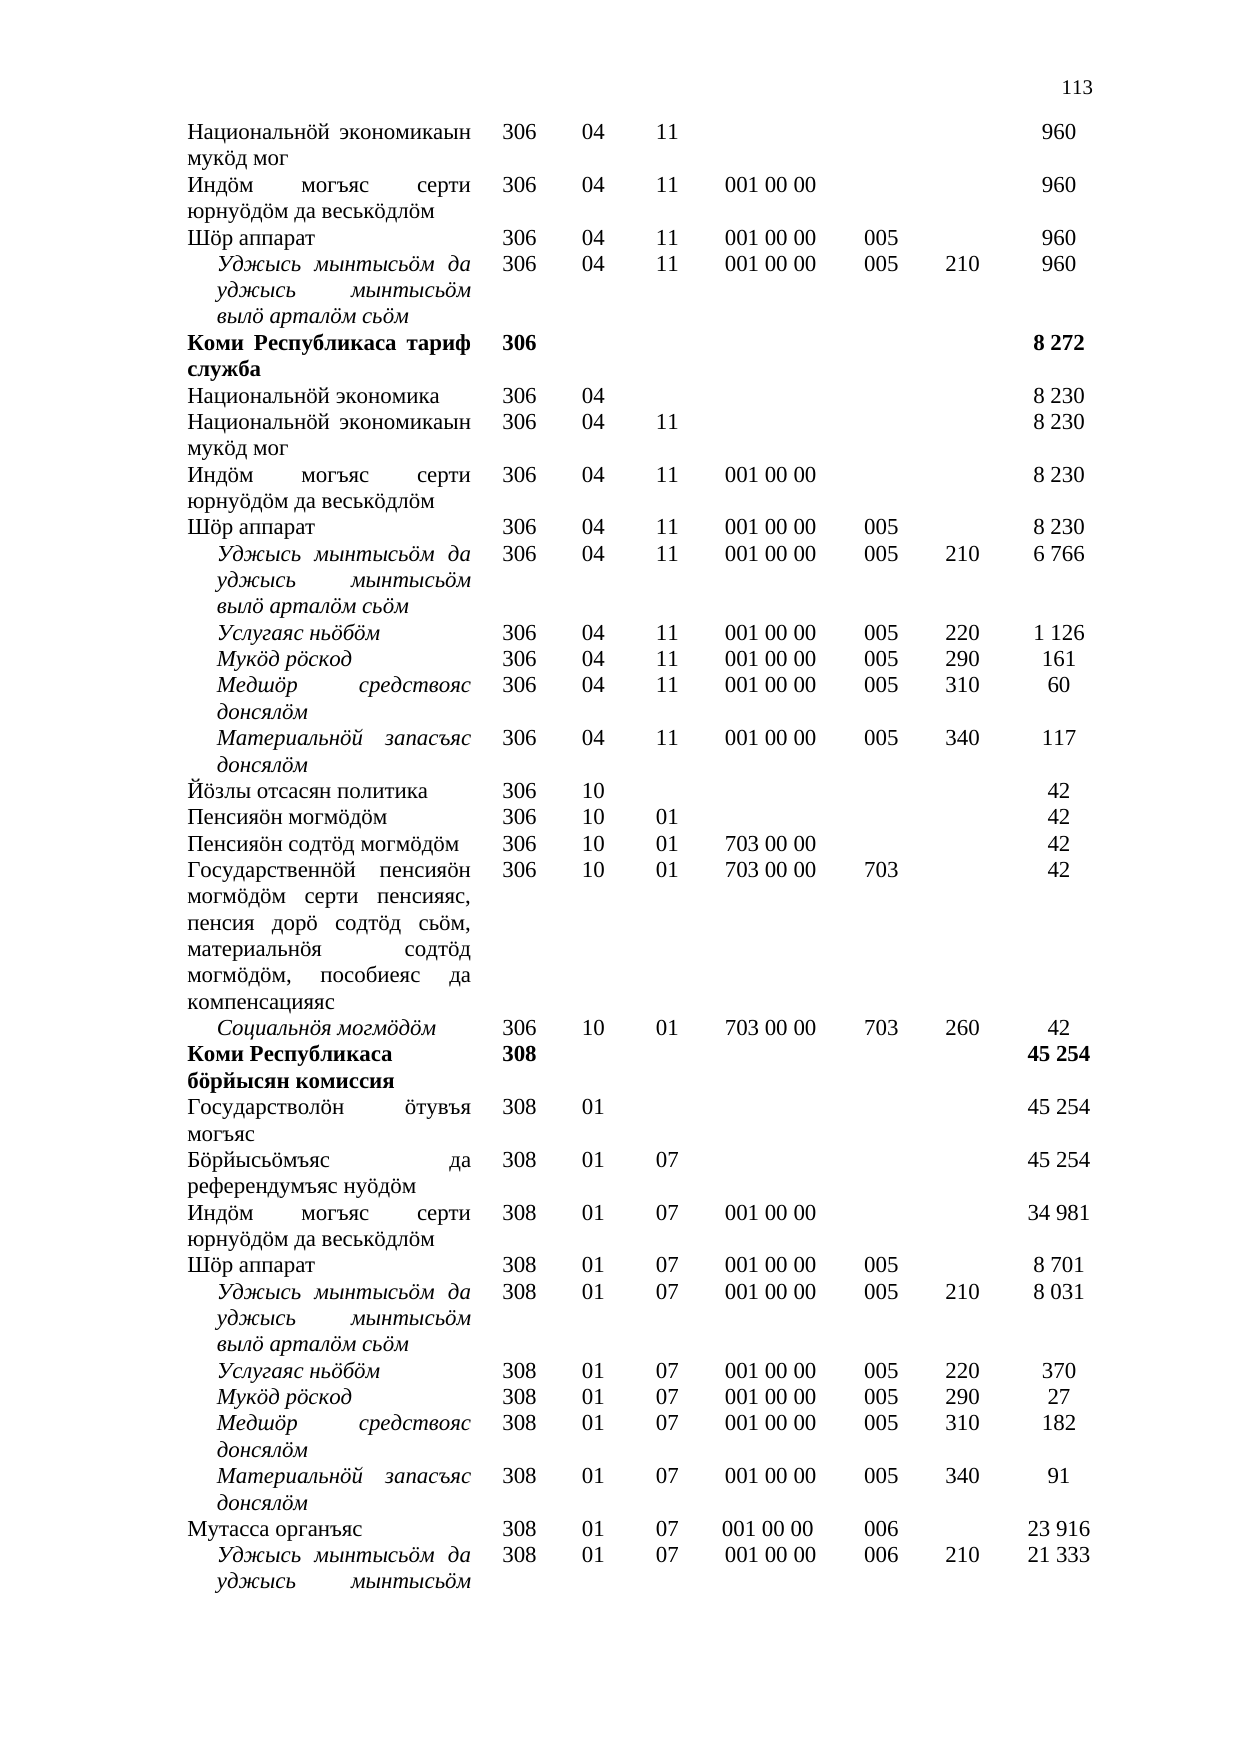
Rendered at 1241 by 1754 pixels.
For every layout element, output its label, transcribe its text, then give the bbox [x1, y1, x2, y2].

table_cell 23 916 [999, 1515, 1118, 1541]
table_cell 306 [482, 408, 556, 461]
table_cell 306 [482, 619, 556, 645]
table_cell Шöр аппарат [176, 224, 482, 250]
table_cell 308 [482, 1041, 556, 1093]
table_cell Пенсияöн содтöд могмöдöм [176, 830, 482, 856]
table_cell 306 [482, 540, 556, 619]
table_cell 11 [630, 118, 704, 171]
table_cell 01 [556, 1515, 630, 1541]
table_cell 11 [630, 461, 704, 513]
table_cell 306 [482, 382, 556, 408]
table_cell 42 [999, 830, 1118, 856]
table_cell 001 00 00 [704, 1515, 837, 1541]
table_cell 306 [482, 645, 556, 672]
table_cell 001 00 00 [704, 1462, 837, 1515]
table_cell 703 00 00 [704, 1014, 837, 1041]
table_cell 001 00 00 [704, 619, 837, 645]
table_cell 005 [837, 1357, 925, 1383]
table_cell Индöм могъяс серти юрнуöдöм да веськöдлöм [176, 1199, 482, 1251]
table_cell 01 [630, 803, 704, 830]
table_cell [837, 329, 925, 382]
table_cell 07 [630, 1410, 704, 1462]
table_cell 308 [482, 1146, 556, 1199]
table_cell [630, 777, 704, 803]
table_cell 005 [837, 250, 925, 329]
table_cell 005 [837, 724, 925, 777]
table_cell [704, 1146, 837, 1199]
table_cell [837, 803, 925, 830]
table_cell 11 [630, 645, 704, 672]
table_cell 8 230 [999, 382, 1118, 408]
table_cell 01 [630, 1014, 704, 1041]
table_cell [837, 382, 925, 408]
table_cell 45 254 [999, 1041, 1118, 1093]
table_cell 60 [999, 672, 1118, 724]
table_cell [925, 329, 999, 382]
table_cell 42 [999, 856, 1118, 1014]
table_cell [704, 803, 837, 830]
table_cell Мукöд рöскод [176, 1383, 482, 1409]
table_cell 310 [925, 672, 999, 724]
table_cell 161 [999, 645, 1118, 672]
table_cell 01 [556, 1462, 630, 1515]
table_cell 005 [837, 514, 925, 540]
table_cell 960 [999, 171, 1118, 223]
table_cell 01 [556, 1383, 630, 1409]
table_cell 306 [482, 250, 556, 329]
table_cell 45 254 [999, 1093, 1118, 1146]
table_cell 005 [837, 1251, 925, 1278]
table_cell 01 [556, 1410, 630, 1462]
table_cell 27 [999, 1383, 1118, 1409]
table_cell [925, 856, 999, 1014]
table_cell 01 [556, 1251, 630, 1278]
table_cell 005 [837, 1278, 925, 1357]
table_cell 07 [630, 1199, 704, 1251]
table_cell [837, 830, 925, 856]
table_cell 07 [630, 1383, 704, 1409]
table_cell [925, 514, 999, 540]
table_cell 703 00 00 [704, 856, 837, 1014]
table_cell 04 [556, 724, 630, 777]
table_cell 306 [482, 803, 556, 830]
table_cell 005 [837, 645, 925, 672]
table_cell 10 [556, 803, 630, 830]
table_cell 006 [837, 1515, 925, 1541]
table_cell [925, 382, 999, 408]
table_cell [837, 1093, 925, 1146]
table_cell 005 [837, 672, 925, 724]
table_cell 960 [999, 118, 1118, 171]
table_cell 308 [482, 1515, 556, 1541]
table_cell 11 [630, 171, 704, 223]
table_cell 11 [630, 724, 704, 777]
table_cell Коми Республикаса тариф служба [176, 329, 482, 382]
table_cell Уджысь мынтысьöм да уджысь мынтысьöм вылö арталöм сьöм [176, 250, 482, 329]
table_cell Уджысь мынтысьöм да уджысь мынтысьöм вылö арталöм сьöм [176, 1278, 482, 1357]
table_cell 310 [925, 1410, 999, 1462]
table_cell 10 [556, 830, 630, 856]
table_cell 220 [925, 619, 999, 645]
table_cell [630, 1041, 704, 1093]
table_cell Государстволöн öтувъя могъяс [176, 1093, 482, 1146]
table_cell 8 031 [999, 1278, 1118, 1357]
table_cell 34 981 [999, 1199, 1118, 1251]
table_cell Медшöр средствояс донсялöм [176, 1410, 482, 1462]
table_cell 8 230 [999, 461, 1118, 513]
table_cell 01 [556, 1146, 630, 1199]
table_cell Национальнöй экономика [176, 382, 482, 408]
table_cell 11 [630, 540, 704, 619]
table_cell Услугаяс ньöбöм [176, 619, 482, 645]
table_cell 220 [925, 1357, 999, 1383]
table_cell 960 [999, 224, 1118, 250]
table_cell 11 [630, 224, 704, 250]
table_cell [925, 1251, 999, 1278]
table_cell 005 [837, 224, 925, 250]
table_cell 07 [630, 1541, 704, 1594]
table_cell [925, 1199, 999, 1251]
table_cell 01 [630, 856, 704, 1014]
table_cell 11 [630, 514, 704, 540]
table_cell 01 [556, 1357, 630, 1383]
table_cell Шöр аппарат [176, 1251, 482, 1278]
table_cell 308 [482, 1383, 556, 1409]
table_cell 01 [556, 1278, 630, 1357]
table_cell Медшöр средствояс донсялöм [176, 672, 482, 724]
table_cell 308 [482, 1410, 556, 1462]
table_cell Пенсияöн могмöдöм [176, 803, 482, 830]
table_cell 306 [482, 118, 556, 171]
table_cell [925, 171, 999, 223]
table_cell [837, 408, 925, 461]
table_cell 11 [630, 408, 704, 461]
table_cell [837, 777, 925, 803]
table_cell Бöрйысьöмъяс да референдумъяс нуöдöм [176, 1146, 482, 1199]
table_cell [837, 1146, 925, 1199]
table_cell [837, 1041, 925, 1093]
table_cell 005 [837, 540, 925, 619]
table_cell 04 [556, 645, 630, 672]
table_cell 308 [482, 1093, 556, 1146]
table_cell 07 [630, 1146, 704, 1199]
table_cell 6 766 [999, 540, 1118, 619]
table_cell 703 [837, 1014, 925, 1041]
table_cell 001 00 00 [704, 514, 837, 540]
table_cell 306 [482, 830, 556, 856]
table_cell 210 [925, 1541, 999, 1594]
table_cell 308 [482, 1199, 556, 1251]
table_cell 001 00 00 [704, 724, 837, 777]
table_cell Национальнöй экономикаын мукöд мог [176, 118, 482, 171]
table_cell [837, 171, 925, 223]
table_cell 1 126 [999, 619, 1118, 645]
table_cell [925, 408, 999, 461]
table_cell [630, 382, 704, 408]
table_cell 308 [482, 1541, 556, 1594]
table_cell 04 [556, 408, 630, 461]
table_cell [704, 329, 837, 382]
table_cell Услугаяс ньöбöм [176, 1357, 482, 1383]
table_cell 04 [556, 382, 630, 408]
table_cell 117 [999, 724, 1118, 777]
table_cell 04 [556, 540, 630, 619]
table_cell Мутасса органъяс [176, 1515, 482, 1541]
table_cell 01 [556, 1541, 630, 1594]
table_cell 01 [556, 1093, 630, 1146]
table_cell 005 [837, 1462, 925, 1515]
table_cell 306 [482, 329, 556, 382]
table_cell 703 00 00 [704, 830, 837, 856]
table_cell 306 [482, 171, 556, 223]
table_cell [704, 777, 837, 803]
table_cell 07 [630, 1515, 704, 1541]
table_cell Коми Республикаса бöрйысян комиссия [176, 1041, 482, 1093]
table_cell Социальнöя могмöдöм [176, 1014, 482, 1041]
table_cell 42 [999, 1014, 1118, 1041]
table_cell [837, 461, 925, 513]
table_cell Материальнöй запасъяс донсялöм [176, 724, 482, 777]
table_cell 210 [925, 540, 999, 619]
table_cell 006 [837, 1541, 925, 1594]
table_cell 001 00 00 [704, 1278, 837, 1357]
table_cell 001 00 00 [704, 250, 837, 329]
table_cell 07 [630, 1462, 704, 1515]
table_cell 306 [482, 224, 556, 250]
table_cell 306 [482, 856, 556, 1014]
table_cell [925, 777, 999, 803]
table_cell [556, 329, 630, 382]
table_cell Шöр аппарат [176, 514, 482, 540]
table_cell Государственнöй пенсияöн могмöдöм серти пенсияяс, пенсия дорö содтöд сьöм, материальнöя содтöд могмöдöм, пособиеяс да компенсацияяс [176, 856, 482, 1014]
table_cell 005 [837, 619, 925, 645]
table_cell 001 00 00 [704, 1199, 837, 1251]
table_cell 001 00 00 [704, 672, 837, 724]
table_cell [630, 329, 704, 382]
table_cell Йöзлы отсасян политика [176, 777, 482, 803]
table_cell [837, 1199, 925, 1251]
table_cell 306 [482, 514, 556, 540]
table_cell [630, 1093, 704, 1146]
table_cell [925, 803, 999, 830]
table_cell 11 [630, 250, 704, 329]
table_cell 04 [556, 461, 630, 513]
table_cell Уджысь мынтысьöм да уджысь мынтысьöм [176, 1541, 482, 1594]
table_cell 04 [556, 250, 630, 329]
table_cell Материальнöй запасъяс донсялöм [176, 1462, 482, 1515]
table_cell 11 [630, 619, 704, 645]
table_cell 340 [925, 1462, 999, 1515]
table_cell [925, 461, 999, 513]
table_cell [704, 1041, 837, 1093]
table_cell 04 [556, 514, 630, 540]
table_cell 8 272 [999, 329, 1118, 382]
table_cell 005 [837, 1410, 925, 1462]
table_cell 04 [556, 118, 630, 171]
table_cell 45 254 [999, 1146, 1118, 1199]
table_cell 001 00 00 [704, 1251, 837, 1278]
table_cell 04 [556, 224, 630, 250]
table_cell 210 [925, 1278, 999, 1357]
table_cell 210 [925, 250, 999, 329]
table_cell 306 [482, 1014, 556, 1041]
table_cell [925, 1041, 999, 1093]
table_cell 182 [999, 1410, 1118, 1462]
table_cell Мукöд рöскод [176, 645, 482, 672]
table_cell 306 [482, 672, 556, 724]
table_cell 8 230 [999, 408, 1118, 461]
table_cell 42 [999, 777, 1118, 803]
table_cell 960 [999, 250, 1118, 329]
table_cell [704, 1093, 837, 1146]
table_cell [925, 1515, 999, 1541]
table_cell [704, 382, 837, 408]
table_cell 308 [482, 1357, 556, 1383]
table_cell 001 00 00 [704, 1357, 837, 1383]
table_cell 10 [556, 1014, 630, 1041]
table_cell 308 [482, 1462, 556, 1515]
table_cell 306 [482, 461, 556, 513]
table_cell Индöм могъяс серти юрнуöдöм да веськöдлöм [176, 171, 482, 223]
table_cell 005 [837, 1383, 925, 1409]
table_cell 01 [630, 830, 704, 856]
table_cell 703 [837, 856, 925, 1014]
table_cell 290 [925, 645, 999, 672]
table_cell 001 00 00 [704, 540, 837, 619]
table_cell [704, 118, 837, 171]
table_cell 290 [925, 1383, 999, 1409]
table_cell 001 00 00 [704, 1410, 837, 1462]
table_cell 21 333 [999, 1541, 1118, 1594]
table_cell 308 [482, 1278, 556, 1357]
table_cell [925, 118, 999, 171]
table_cell [556, 1041, 630, 1093]
table_cell Уджысь мынтысьöм да уджысь мынтысьöм вылö арталöм сьöм [176, 540, 482, 619]
table_cell 001 00 00 [704, 171, 837, 223]
table_cell 001 00 00 [704, 224, 837, 250]
table_cell 260 [925, 1014, 999, 1041]
table_cell 04 [556, 672, 630, 724]
table_cell 306 [482, 724, 556, 777]
table_cell [704, 408, 837, 461]
table_cell 001 00 00 [704, 1541, 837, 1594]
table_cell 07 [630, 1251, 704, 1278]
table_cell 91 [999, 1462, 1118, 1515]
table_cell [925, 1146, 999, 1199]
table_cell 11 [630, 672, 704, 724]
table_cell 10 [556, 777, 630, 803]
table_cell 001 00 00 [704, 1383, 837, 1409]
table_cell 001 00 00 [704, 645, 837, 672]
table_cell 8 701 [999, 1251, 1118, 1278]
table_cell 01 [556, 1199, 630, 1251]
table_cell 07 [630, 1357, 704, 1383]
table_cell 04 [556, 619, 630, 645]
table_cell 306 [482, 777, 556, 803]
table_cell 340 [925, 724, 999, 777]
table_cell 001 00 00 [704, 461, 837, 513]
table_cell 04 [556, 171, 630, 223]
table_cell 308 [482, 1251, 556, 1278]
table_cell 07 [630, 1278, 704, 1357]
table_cell 10 [556, 856, 630, 1014]
table_cell [925, 1093, 999, 1146]
table_cell 42 [999, 803, 1118, 830]
table_cell [925, 830, 999, 856]
table_cell 8 230 [999, 514, 1118, 540]
table_cell [925, 224, 999, 250]
table_cell Индöм могъяс серти юрнуöдöм да веськöдлöм [176, 461, 482, 513]
table_cell 370 [999, 1357, 1118, 1383]
table_cell Национальнöй экономикаын мукöд мог [176, 408, 482, 461]
table_cell [837, 118, 925, 171]
